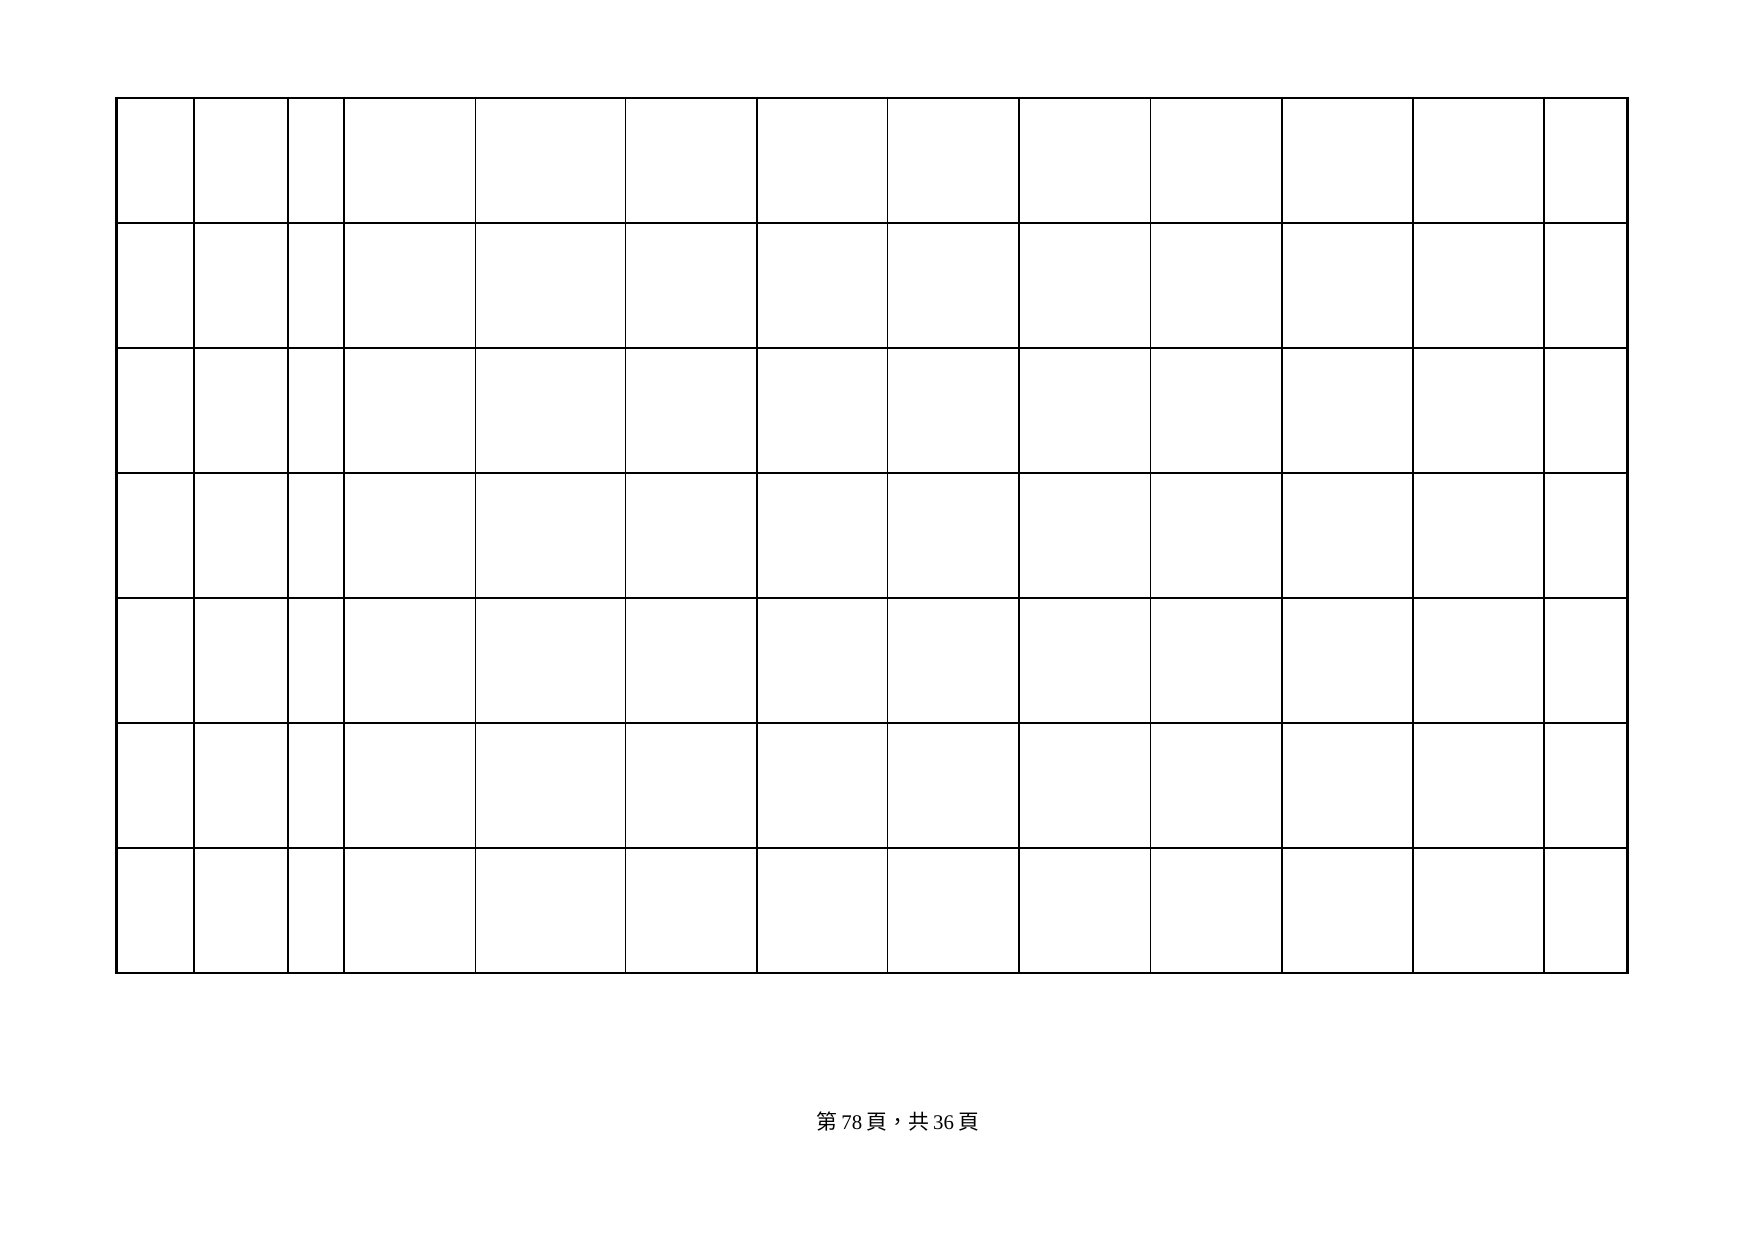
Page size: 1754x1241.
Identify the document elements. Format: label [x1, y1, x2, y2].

table_cell [345, 724, 475, 847]
table_cell [1151, 224, 1281, 347]
table_cell [888, 224, 1018, 347]
table_cell [345, 224, 475, 347]
table_cell [888, 349, 1018, 472]
table_cell [1151, 474, 1281, 597]
table_cell [476, 599, 625, 722]
table_cell [1414, 849, 1543, 972]
table_cell [758, 849, 887, 972]
table_cell [758, 474, 887, 597]
table_cell [1283, 724, 1412, 847]
table_cell [1020, 724, 1150, 847]
table_cell [758, 224, 887, 347]
table_cell [118, 849, 193, 972]
table_cell [1151, 849, 1281, 972]
table_cell [195, 724, 287, 847]
table_cell [1545, 849, 1626, 972]
table_cell [118, 474, 193, 597]
table_cell [758, 349, 887, 472]
table_cell [1020, 849, 1150, 972]
table_cell [1414, 99, 1543, 222]
table_cell [118, 599, 193, 722]
table_cell [1283, 599, 1412, 722]
table_cell [1545, 99, 1626, 222]
table_cell [1020, 474, 1150, 597]
table_cell [195, 599, 287, 722]
table_cell [1151, 349, 1281, 472]
table_cell [118, 724, 193, 847]
table_cell [289, 99, 343, 222]
table_cell [195, 349, 287, 472]
table_cell [289, 224, 343, 347]
table_cell [289, 599, 343, 722]
table_cell [1151, 599, 1281, 722]
table_cell [345, 849, 475, 972]
table_cell [626, 724, 756, 847]
table_cell [1151, 724, 1281, 847]
table_cell [888, 599, 1018, 722]
table_cell [289, 849, 343, 972]
table_cell [1545, 224, 1626, 347]
table_cell [888, 474, 1018, 597]
table_cell [888, 724, 1018, 847]
table_cell [626, 474, 756, 597]
table_cell [626, 224, 756, 347]
table_cell [1545, 474, 1626, 597]
table_cell [1414, 474, 1543, 597]
table_cell [1545, 724, 1626, 847]
table_cell [289, 474, 343, 597]
table_cell [1414, 349, 1543, 472]
table_cell [476, 474, 625, 597]
table_cell [1283, 99, 1412, 222]
table_cell [626, 849, 756, 972]
table_cell [118, 349, 193, 472]
table_cell [345, 599, 475, 722]
table_cell [195, 99, 287, 222]
table_cell [1151, 99, 1281, 222]
table_cell [1545, 349, 1626, 472]
table_cell [195, 224, 287, 347]
table_cell [195, 474, 287, 597]
table_cell [1283, 224, 1412, 347]
table_cell [1020, 224, 1150, 347]
table_cell [476, 849, 625, 972]
table_cell [888, 849, 1018, 972]
table_cell [289, 724, 343, 847]
table_cell [289, 349, 343, 472]
table_cell [345, 349, 475, 472]
table_cell [1414, 224, 1543, 347]
table_cell [118, 99, 193, 222]
table_cell [758, 599, 887, 722]
table_cell [476, 724, 625, 847]
table_cell [1545, 599, 1626, 722]
table_cell [1020, 99, 1150, 222]
table_cell [758, 724, 887, 847]
table_cell [118, 224, 193, 347]
table_cell [345, 474, 475, 597]
table_cell [345, 99, 475, 222]
table_cell [758, 99, 887, 222]
table_cell [626, 349, 756, 472]
table_cell [476, 224, 625, 347]
table_cell [626, 99, 756, 222]
table_cell [476, 349, 625, 472]
table_cell [1414, 599, 1543, 722]
table_cell [1283, 349, 1412, 472]
table_cell [1283, 474, 1412, 597]
table_cell [1020, 599, 1150, 722]
table_cell [476, 99, 625, 222]
table_cell [1283, 849, 1412, 972]
table_cell [1414, 724, 1543, 847]
table_cell [626, 599, 756, 722]
table_cell [195, 849, 287, 972]
table_cell [888, 99, 1018, 222]
table_cell [1020, 349, 1150, 472]
